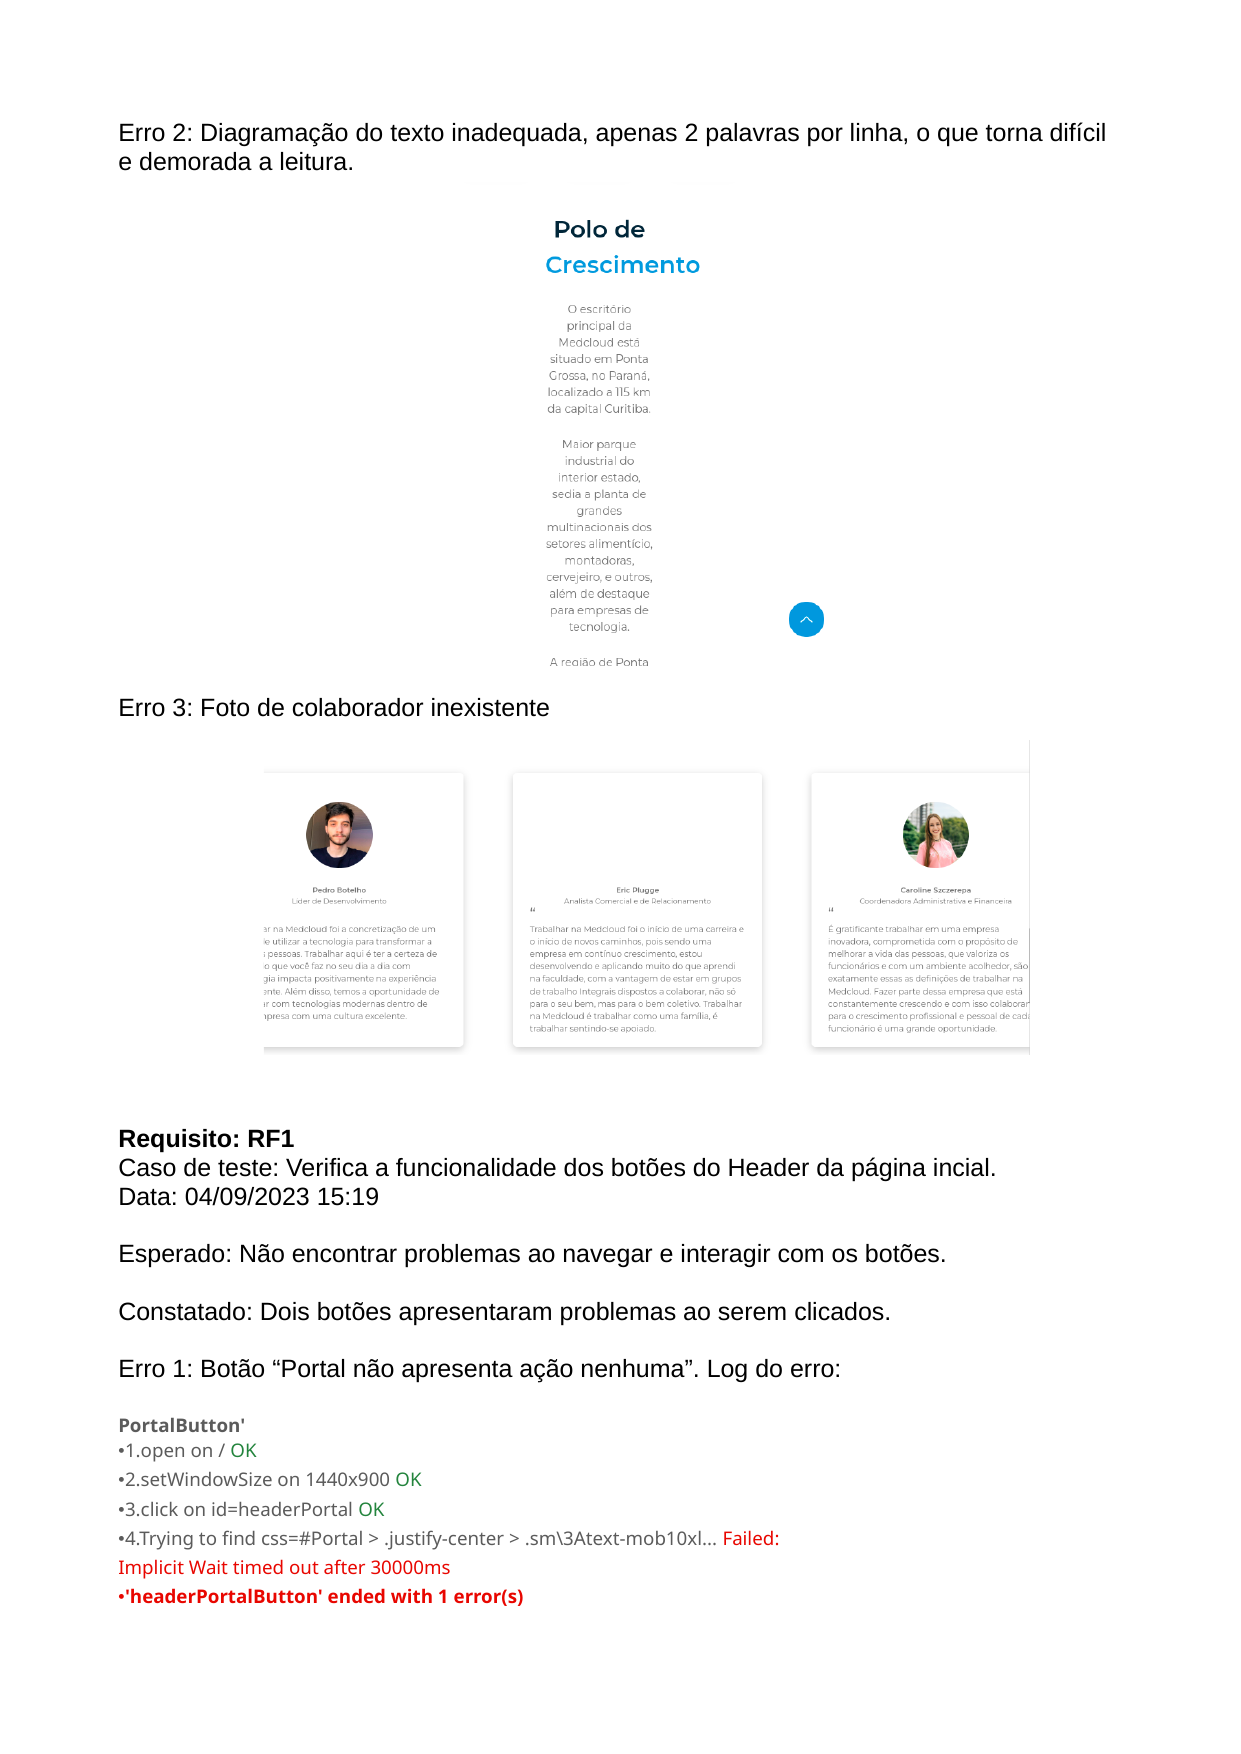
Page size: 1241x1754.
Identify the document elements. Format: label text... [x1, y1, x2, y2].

text PortalButton' [118, 1412, 1122, 1437]
text Erro 1: Botão “Portal não apresenta ação nenhuma”. Log do erro: [118, 1354, 1122, 1412]
list 4.Trying to find css=#Portal > .justify-center > .sm\3Atext-mob10xl... Failed: [118, 1525, 1122, 1551]
text Requisito: RF1 [118, 1124, 1122, 1153]
text Erro 2: Diagramação do texto inadequada, apenas 2 palavras por linha, o que torna difícil e demorada a leitura. [118, 118, 1122, 176]
text Data: 04/09/2023 15:19 [118, 1182, 1122, 1239]
text Esperado: Não encontrar problemas ao navegar e interagir com os botões. Constatado: Dois botões apresentaram problemas ao serem clicados. [118, 1239, 1122, 1326]
picture [374, 182, 846, 666]
list 'headerPortalButton' ended with 1 error(s) [118, 1584, 1122, 1609]
text Caso de teste: Verifica a funcionalidade dos botões do Header da página incial. [118, 1153, 1122, 1182]
list Implicit Wait timed out after 30000ms [118, 1554, 1122, 1580]
list 1.open on / OK [118, 1437, 1122, 1463]
list 2.setWindowSize on 1440x900 OK [118, 1467, 1122, 1492]
text Erro 3: Foto de colaborador inexistente [118, 693, 1122, 722]
list 3.click on id=headerPortal OK [118, 1496, 1122, 1521]
picture [263, 740, 1030, 1055]
